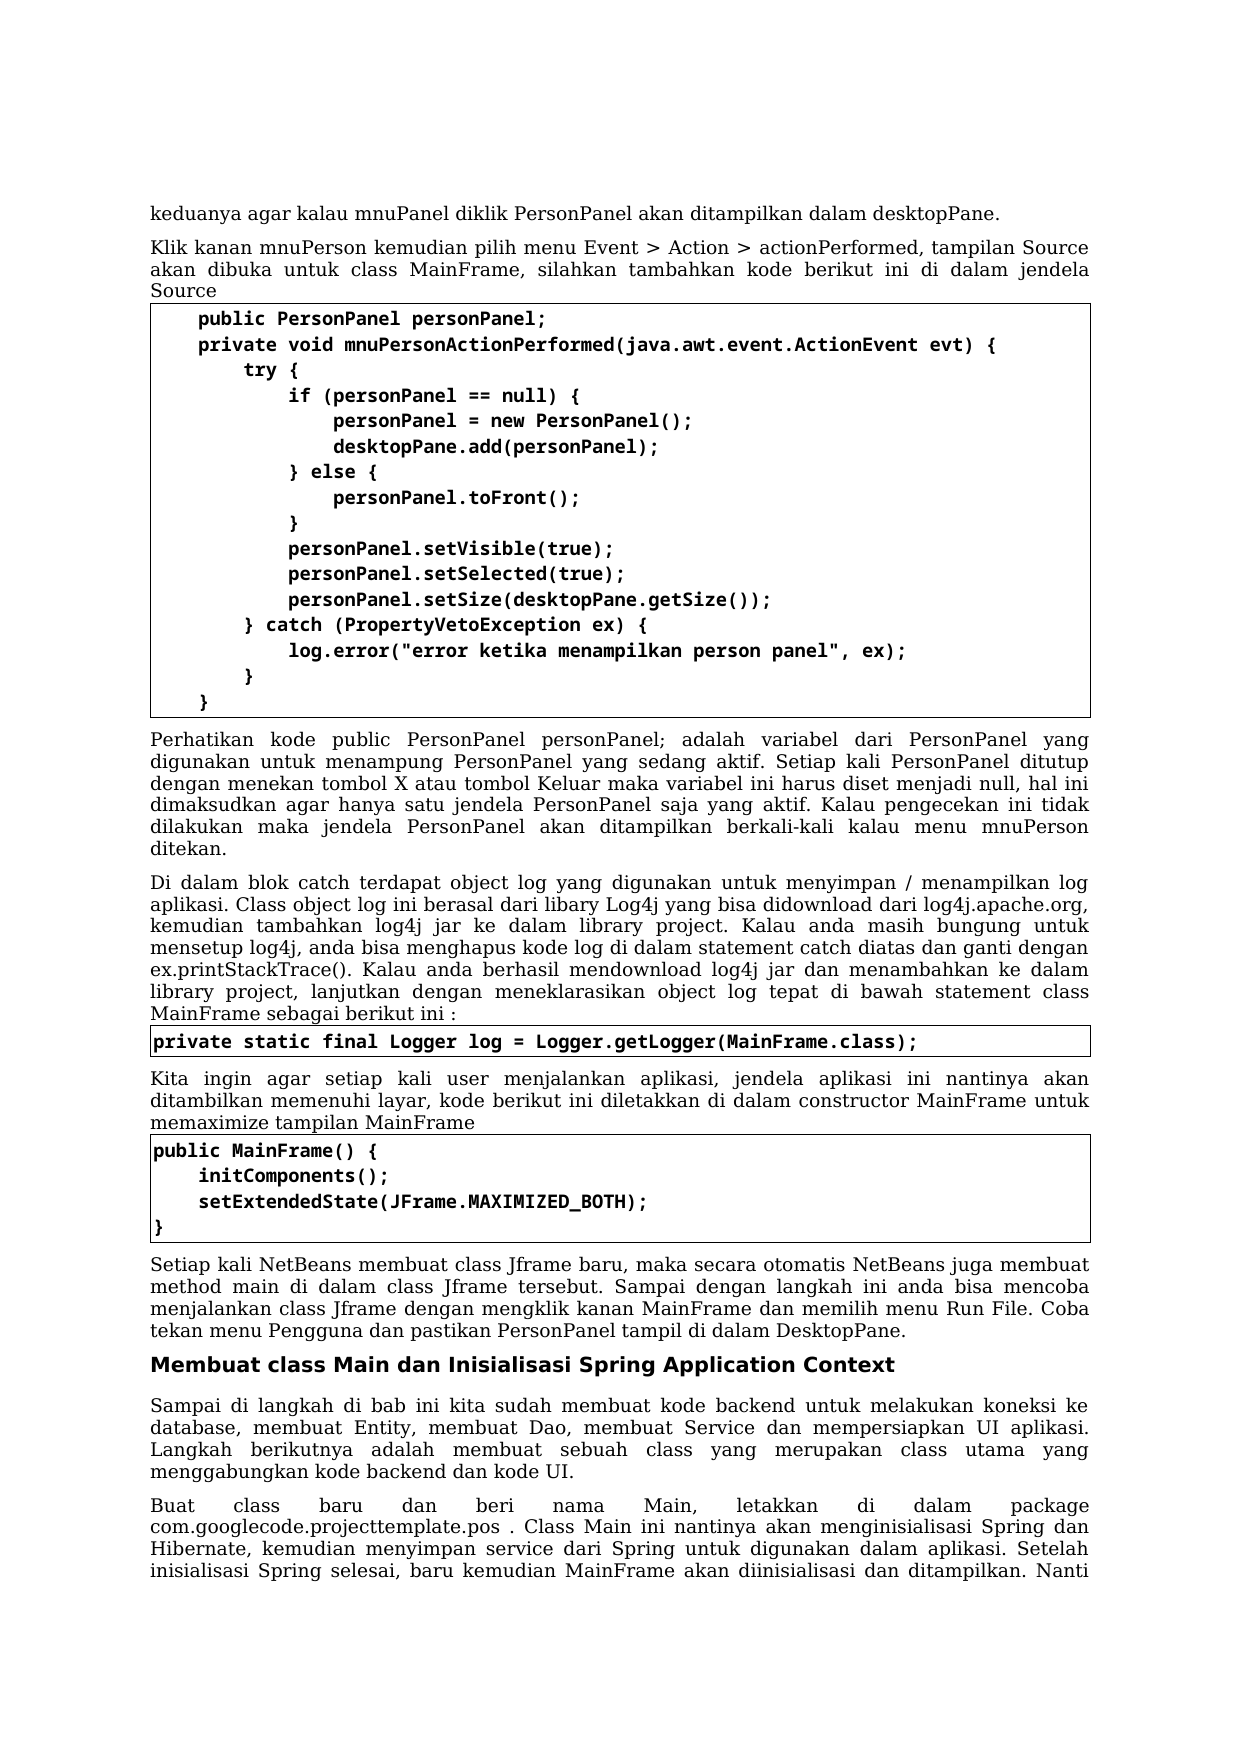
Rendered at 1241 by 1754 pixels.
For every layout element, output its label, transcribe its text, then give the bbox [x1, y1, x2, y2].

text setExtendedState(JFrame.MAXIMIZED_BOTH); [151, 1185, 1090, 1211]
text private static final Logger log = Logger.getLogger(MainFrame.class); [151, 1026, 1090, 1056]
text Buat class baru dan beri nama Main, letakkan di dalam package com.googlecode.projecttemplate.pos . Class Main ini nantinya akan menginisialisasi Spring dan Hibernate, kemudian menyimpan service dari Spring untuk digunakan dalam aplikasi. Setelah inisialisasi Spring selesai, baru kemudian MainFrame akan diinisialisasi dan ditampilkan. Nanti [150, 1495, 1091, 1582]
text public PersonPanel personPanel; [151, 304, 1090, 328]
text Sampai di langkah di bab ini kita sudah membuat kode backend untuk melakukan koneksi ke database, membuat Entity, membuat Dao, membuat Service dan mempersiapkan UI aplikasi. Langkah berikutnya adalah membuat sebuah class yang merupakan class utama yang menggabungkan kode backend dan kode UI. [150, 1395, 1091, 1483]
text Di dalam blok catch terdapat object log yang digunakan untuk menyimpan / menampilkan log aplikasi. Class object log ini berasal dari libary Log4j yang bisa didownload dari log4j.apache.org, kemudian tambahkan log4j jar ke dalam library project. Kalau anda masih bungung untuk mensetup log4j, anda bisa menghapus kode log di dalam statement catch diatas dan ganti dengan ex.printStackTrace(). Kalau anda berhasil mendownload log4j jar dan menambahkan ke dalam library project, lanjutkan dengan meneklarasikan object log tepat di bawah statement class MainFrame sebagai berikut ini : [150, 872, 1091, 1025]
text initComponents(); [151, 1159, 1090, 1185]
text Perhatikan kode public PersonPanel personPanel; adalah variabel dari PersonPanel yang digunakan untuk menampung PersonPanel yang sedang aktif. Setiap kali PersonPanel ditutup dengan menekan tombol X atau tombol Keluar maka variabel ini harus diset menjadi null, hal ini dimaksudkan agar hanya satu jendela PersonPanel saja yang aktif. Kalau pengecekan ini tidak dilakukan maka jendela PersonPanel akan ditampilkan berkali-kali kalau menu mnuPerson ditekan. [150, 729, 1091, 860]
text personPanel.setSelected(true); [151, 558, 1090, 583]
text log.error("error ketika menampilkan person panel", ex); [151, 634, 1090, 660]
text personPanel.setVisible(true); [151, 532, 1090, 558]
text } [151, 685, 1090, 717]
text personPanel = new PersonPanel(); [151, 404, 1090, 430]
text Setiap kali NetBeans membuat class Jframe baru, maka secara otomatis NetBeans juga membuat method main di dalam class Jframe tersebut. Sampai dengan langkah ini anda bisa mencoba menjalankan class Jframe dengan mengklik kanan MainFrame dan memilih menu Run File. Coba tekan menu Pengguna dan pastikan PersonPanel tampil di dalam DesktopPane. [150, 1254, 1091, 1342]
text Klik kanan mnuPerson kemudian pilih menu Event > Action > actionPerformed, tampilan Source akan dibuka untuk class MainFrame, silahkan tambahkan kode berikut ini di dalam jendela Source [150, 237, 1091, 302]
subtitle Membuat class Main dan Inisialisasi Spring Application Context [150, 1353, 1091, 1378]
text personPanel.setSize(desktopPane.getSize()); [151, 583, 1090, 609]
text personPanel.toFront(); [151, 481, 1090, 507]
text keduanya agar kalau mnuPanel diklik PersonPanel akan ditampilkan dalam desktopPane. [150, 203, 1091, 225]
text desktopPane.add(personPanel); [151, 430, 1090, 456]
text } [151, 507, 1090, 532]
text try { [151, 353, 1090, 379]
text } else { [151, 456, 1090, 481]
text if (personPanel == null) { [151, 379, 1090, 404]
text Kita ingin agar setiap kali user menjalankan aplikasi, jendela aplikasi ini nantinya akan ditambilkan memenuhi layar, kode berikut ini diletakkan di dalam constructor MainFrame untuk memaximize tampilan MainFrame [150, 1068, 1091, 1134]
text } [151, 660, 1090, 685]
text public MainFrame() { [151, 1135, 1090, 1159]
text } catch (PropertyVetoException ex) { [151, 609, 1090, 634]
text private void mnuPersonActionPerformed(java.awt.event.ActionEvent evt) { [151, 328, 1090, 353]
text } [151, 1211, 1090, 1242]
